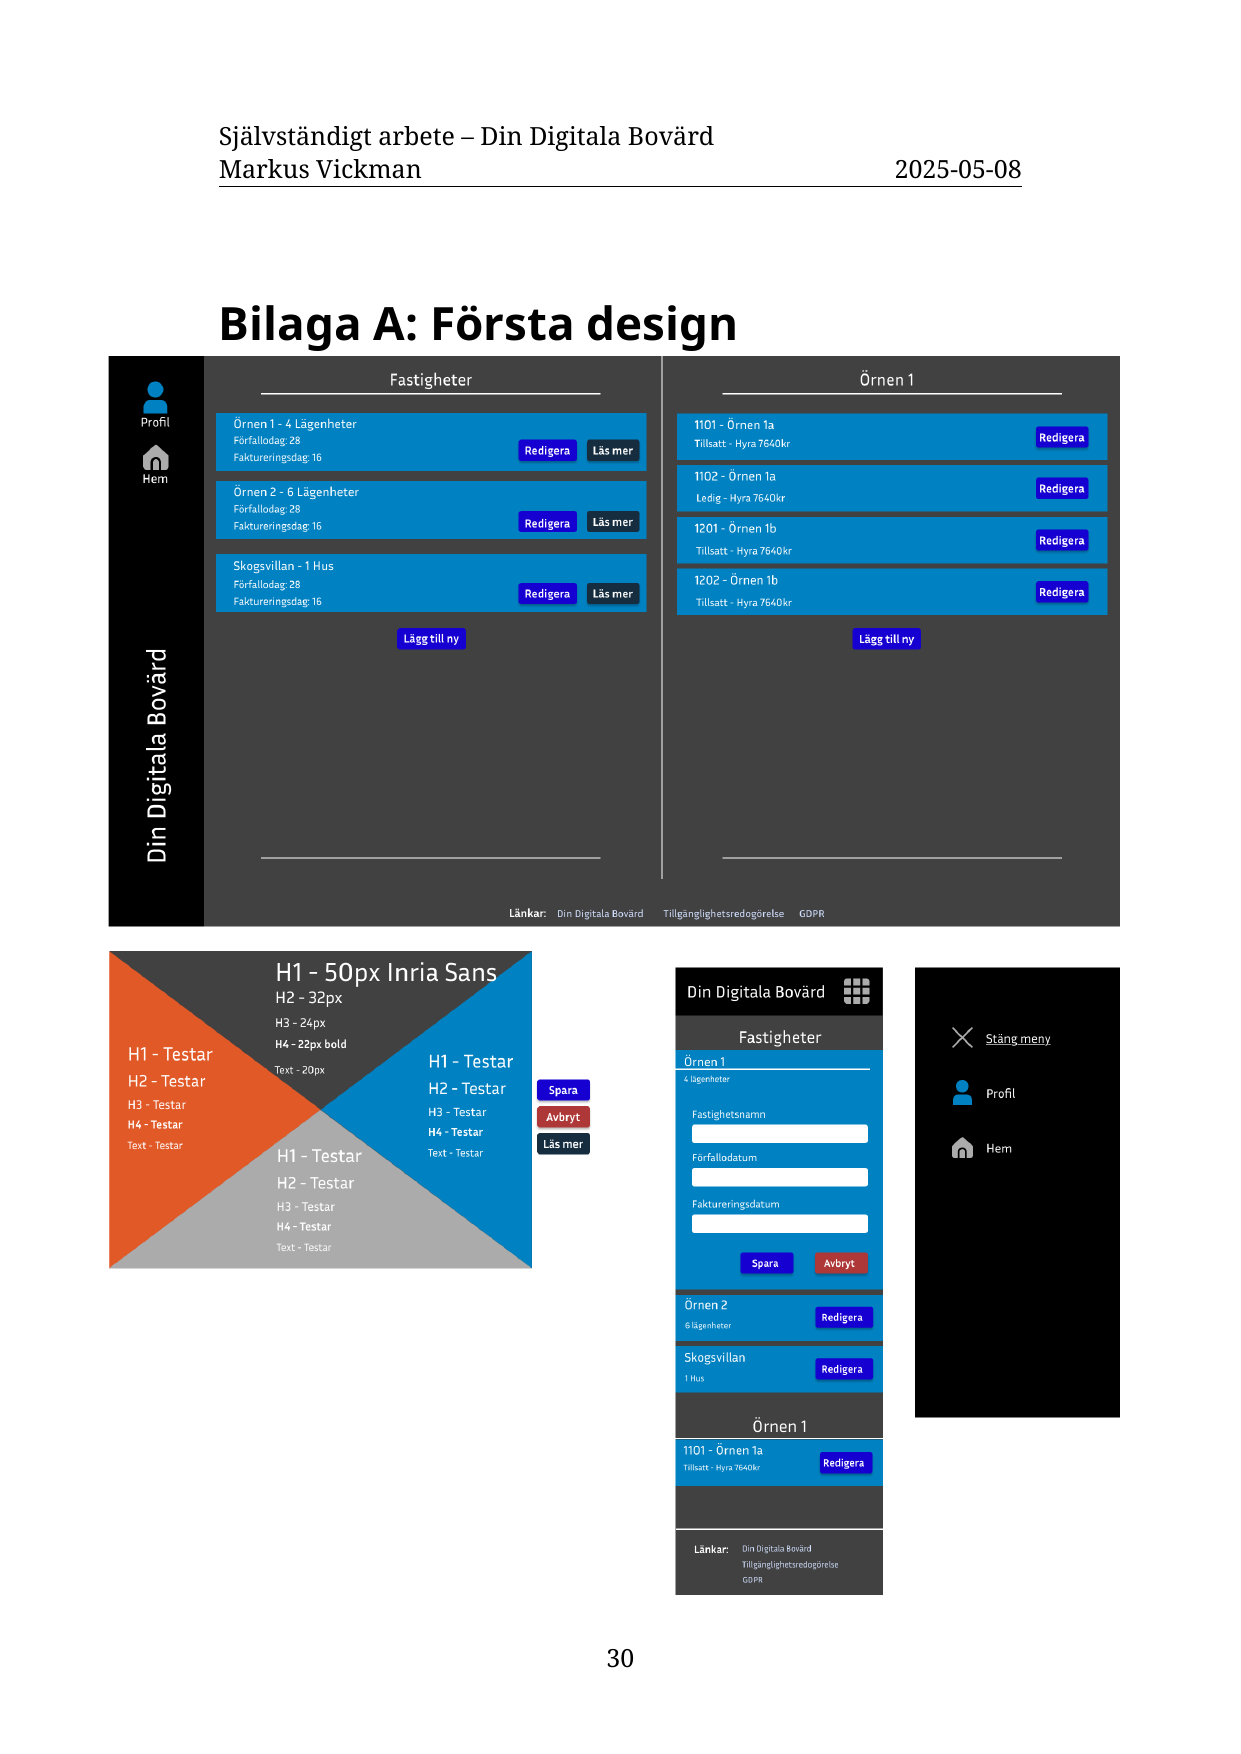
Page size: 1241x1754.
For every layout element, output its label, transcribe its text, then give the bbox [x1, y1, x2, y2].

picture [107, 356, 1120, 1595]
subtitle Bilaga A: Första design [218, 291, 1022, 353]
